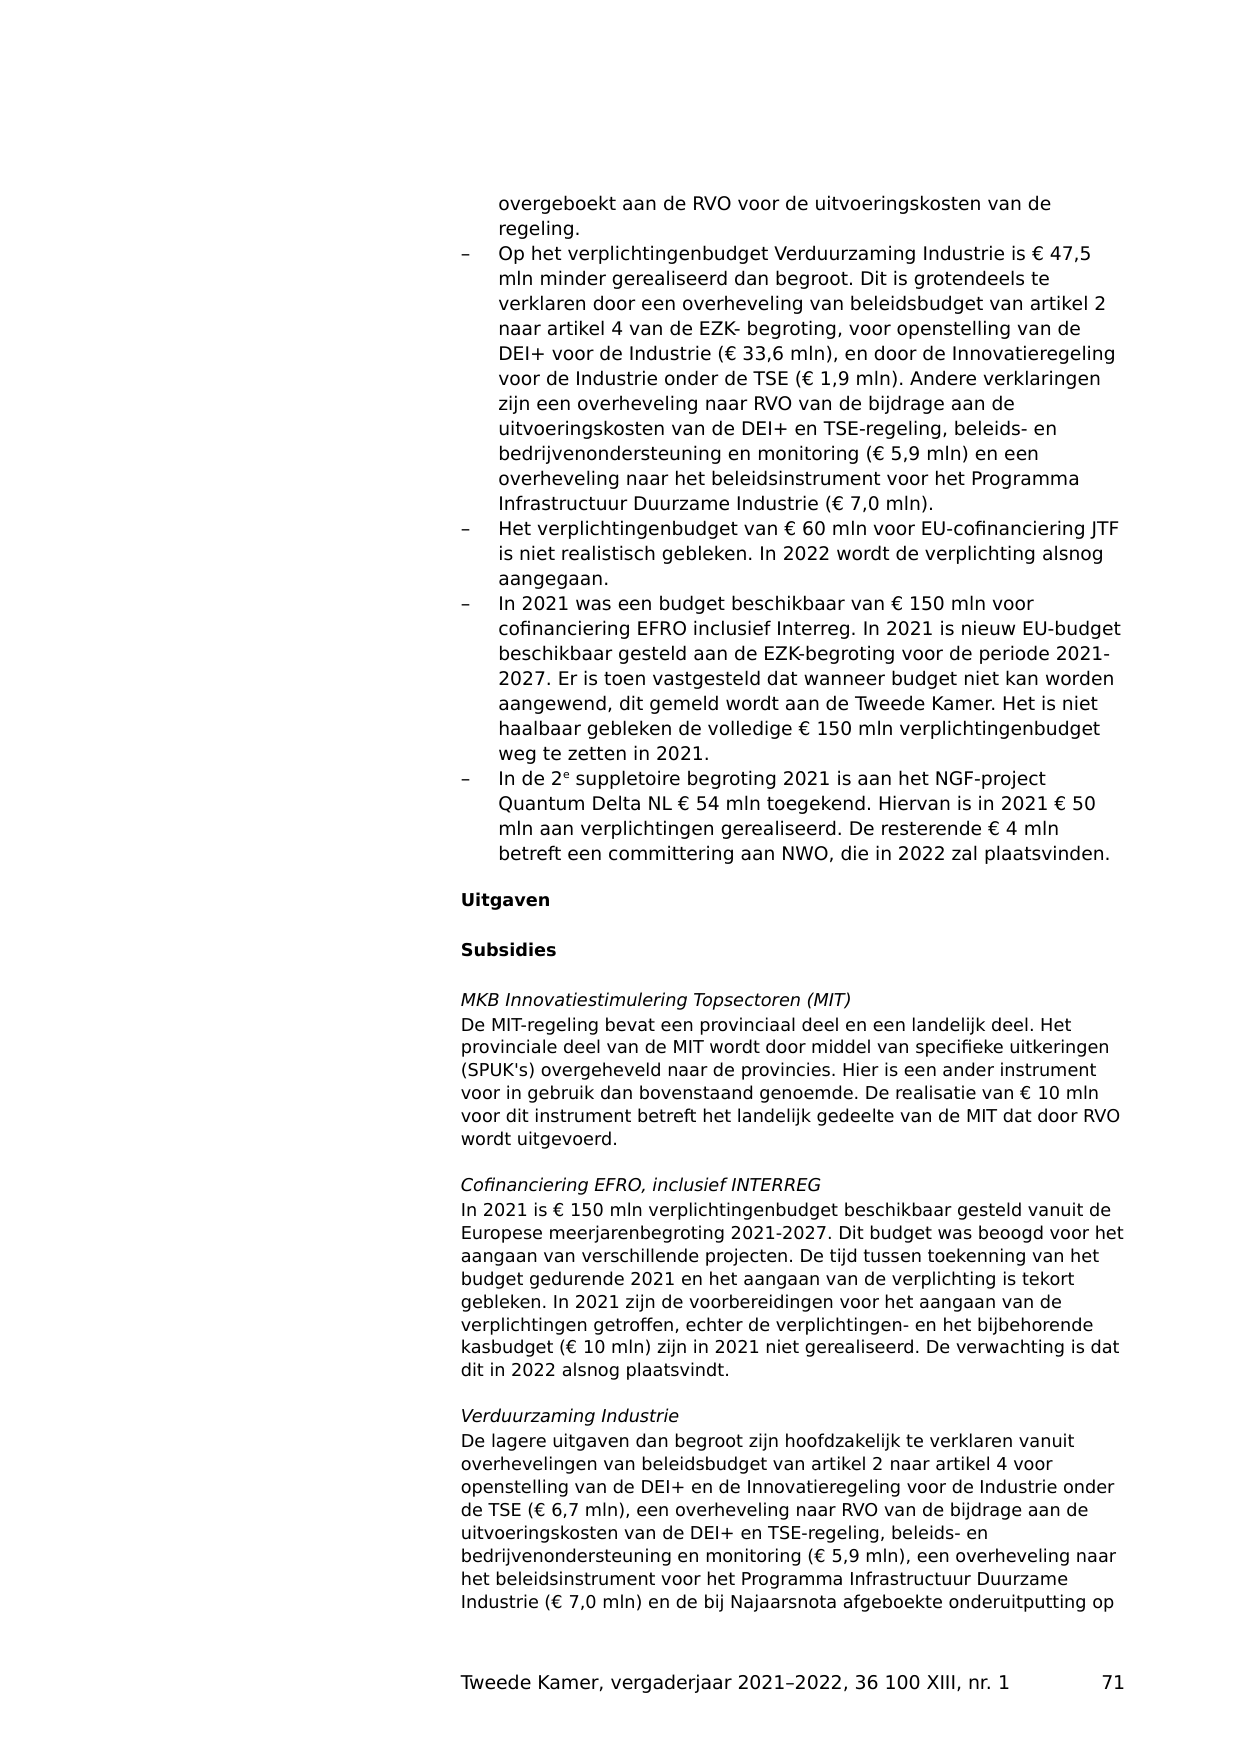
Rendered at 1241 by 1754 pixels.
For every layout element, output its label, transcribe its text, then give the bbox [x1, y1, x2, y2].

text Subsidies [461, 938, 1125, 961]
text De lagere uitgaven dan begroot zijn hoofdzakelijk te verklaren vanuit overhevelingen van beleidsbudget van artikel 2 naar artikel 4 voor openstelling van de DEI+ en de Innovatieregeling voor de Industrie onder de TSE (€ 6,7 mln), een overheveling naar RVO van de bijdrage aan de uitvoeringskosten van de DEI+ en TSE-regeling, beleids- en bedrijvenondersteuning en monitoring (€ 5,9 mln), een overheveling naar het beleidsinstrument voor het Programma Infrastructuur Duurzame Industrie (€ 7,0 mln) en de bij Najaarsnota afgeboekte onderuitputting op [461, 1429, 1125, 1613]
list overgeboekt aan de RVO voor de uitvoeringskosten van de regeling. [461, 191, 1125, 241]
list In 2021 was een budget beschikbaar van € 150 mln voor cofinanciering EFRO inclusief Interreg. In 2021 is nieuw EU-budget beschikbaar gesteld aan de EZK-begroting voor de periode 2021-2027. Er is toen vastgesteld dat wanneer budget niet kan worden aangewend, dit gemeld wordt aan de Tweede Kamer. Het is niet haalbaar gebleken de volledige € 150 mln verplichtingenbudget weg te zetten in 2021. [461, 591, 1125, 766]
text Verduurzaming Industrie [461, 1404, 1125, 1427]
text De MIT-regeling bevat een provinciaal deel en een landelijk deel. Het provinciale deel van de MIT wordt door middel van specifieke uitkeringen (SPUK's) overgeheveld naar de provincies. Hier is een ander instrument voor in gebruik dan bovenstaand genoemde. De realisatie van € 10 mln voor dit instrument betreft het landelijk gedeelte van de MIT dat door RVO wordt uitgevoerd. [461, 1013, 1125, 1150]
text Cofinanciering EFRO, inclusief INTERREG [461, 1173, 1125, 1196]
text In 2021 is € 150 mln verplichtingenbudget beschikbaar gesteld vanuit de Europese meerjarenbegroting 2021-2027. Dit budget was beoogd voor het aangaan van verschillende projecten. De tijd tussen toekenning van het budget gedurende 2021 en het aangaan van de verplichting is tekort gebleken. In 2021 zijn de voorbereidingen voor het aangaan van de verplichtingen getroffen, echter de verplichtingen- en het bijbehorende kasbudget (€ 10 mln) zijn in 2021 niet gerealiseerd. De verwachting is dat dit in 2022 alsnog plaatsvindt. [461, 1198, 1125, 1381]
text MKB Innovatiestimulering Topsectoren (MIT) [461, 988, 1125, 1011]
text Uitgaven [461, 888, 1125, 911]
list In de 2e suppletoire begroting 2021 is aan het NGF-project Quantum Delta NL € 54 mln toegekend. Hiervan is in 2021 € 50 mln aan verplichtingen gerealiseerd. De resterende € 4 mln betreft een committering aan NWO, die in 2022 zal plaatsvinden. [461, 766, 1125, 866]
list Het verplichtingenbudget van € 60 mln voor EU-cofinanciering JTF is niet realistisch gebleken. In 2022 wordt de verplichting alsnog aangegaan. [461, 516, 1125, 591]
list Op het verplichtingenbudget Verduurzaming Industrie is € 47,5 mln minder gerealiseerd dan begroot. Dit is grotendeels te verklaren door een overheveling van beleidsbudget van artikel 2 naar artikel 4 van de EZK- begroting, voor openstelling van de DEI+ voor de Industrie (€ 33,6 mln), en door de Innovatieregeling voor de Industrie onder de TSE (€ 1,9 mln). Andere verklaringen zijn een overheveling naar RVO van de bijdrage aan de uitvoeringskosten van de DEI+ en TSE-regeling, beleids- en bedrijvenondersteuning en monitoring (€ 5,9 mln) en een overheveling naar het beleidsinstrument voor het Programma Infrastructuur Duurzame Industrie (€ 7,0 mln). [461, 241, 1125, 516]
